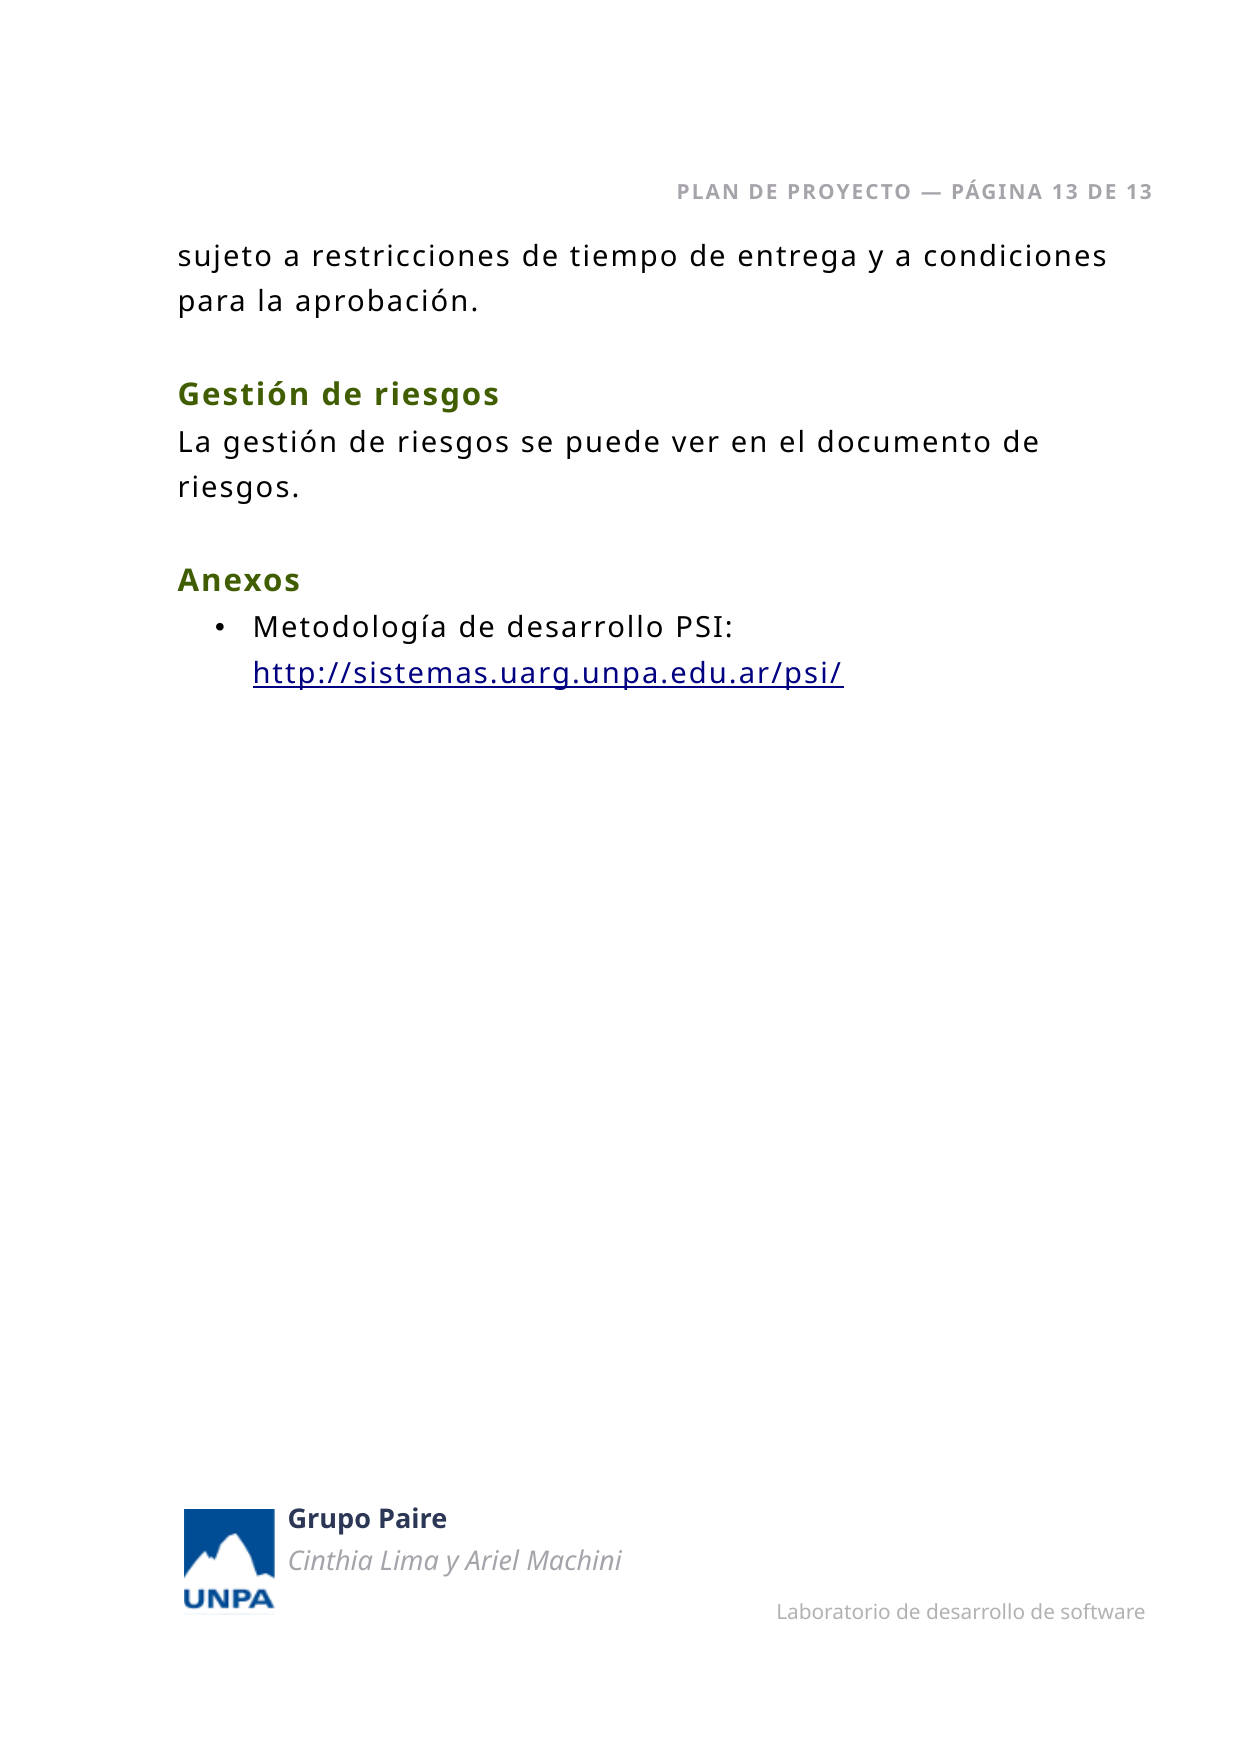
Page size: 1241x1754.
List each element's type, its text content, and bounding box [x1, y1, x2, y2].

text Gestión de riesgos [177, 372, 1152, 414]
picture [184, 1509, 275, 1615]
text Anexos [177, 558, 1152, 600]
text sujeto a restricciones de tiempo de entrega y a condiciones para la aprobación. [177, 235, 1152, 320]
text La gestión de riesgos se puede ver en el documento de riesgos. [177, 421, 1152, 506]
list Metodología de desarrollo PSI: http://sistemas.uarg.unpa.edu.ar/psi/ [215, 607, 1152, 692]
